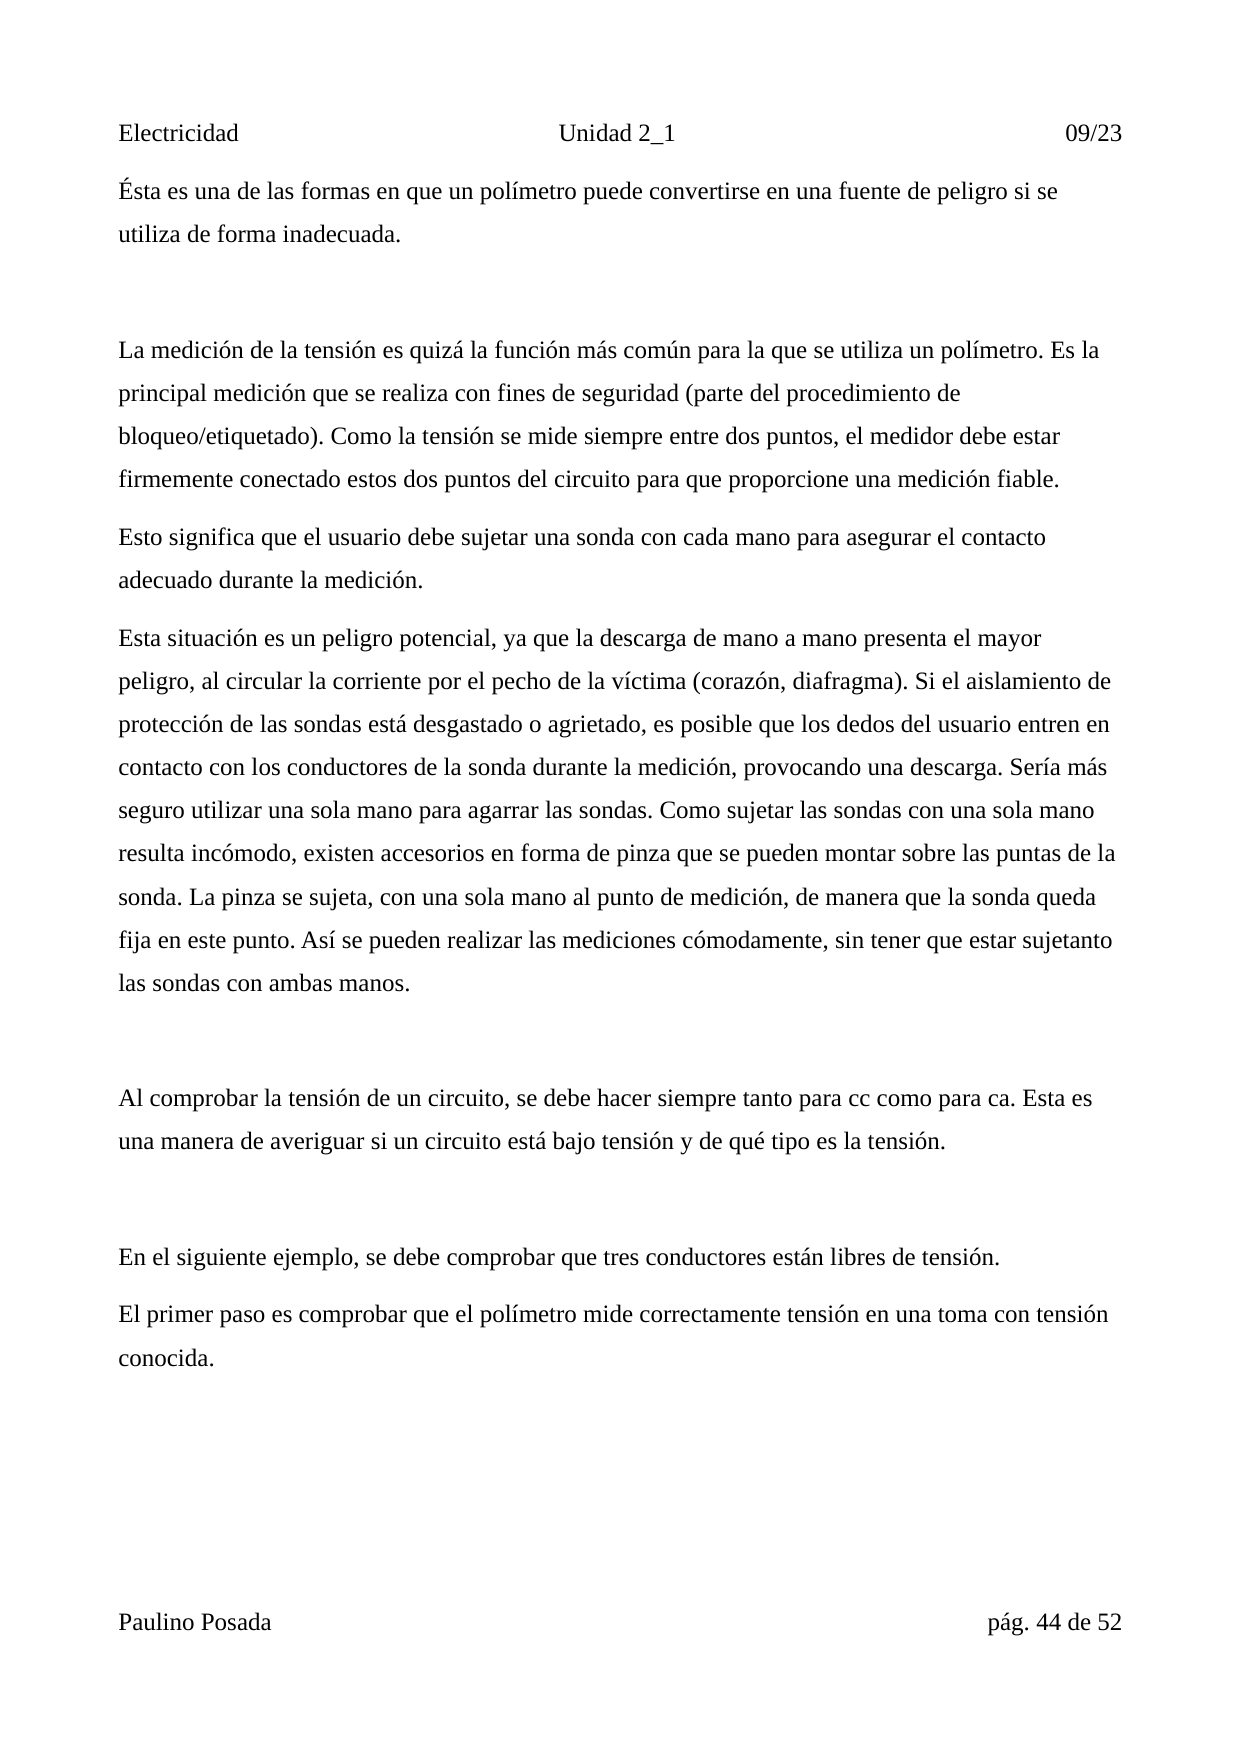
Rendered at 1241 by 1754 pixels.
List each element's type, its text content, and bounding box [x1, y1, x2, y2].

text Ésta es una de las formas en que un polímetro puede convertirse en una fuente de peligro si se utiliza de forma inadecuada. [118, 176, 1122, 248]
text El primer paso es comprobar que el polímetro mide correctamente tensión en una toma con tensión conocida. [118, 1299, 1122, 1371]
text Esta situación es un peligro potencial, ya que la descarga de mano a mano presenta el mayor peligro, al circular la corriente por el pecho de la víctima (corazón, diafragma). Si el aislamiento de protección de las sondas está desgastado o agrietado, es posible que los dedos del usuario entren en contacto con los conductores de la sonda durante la medición, provocando una descarga. Sería más seguro utilizar una sola mano para agarrar las sondas. Como sujetar las sondas con una sola mano resulta incómodo, existen accesorios en forma de pinza que se pueden montar sobre las puntas de la sonda. La pinza se sujeta, con una sola mano al punto de medición, de manera que la sonda queda fija en este punto. Así se pueden realizar las mediciones cómodamente, sin tener que estar sujetanto las sondas con ambas manos. [118, 623, 1122, 997]
text Esto significa que el usuario debe sujetar una sonda con cada mano para asegurar el contacto adecuado durante la medición. [118, 522, 1122, 594]
text La medición de la tensión es quizá la función más común para la que se utiliza un polímetro. Es la principal medición que se realiza con fines de seguridad (parte del procedimiento de bloqueo/etiquetado). Como la tensión se mide siempre entre dos puntos, el medidor debe estar firmemente conectado estos dos puntos del circuito para que proporcione una medición fiable. [118, 335, 1122, 493]
text En el siguiente ejemplo, se debe comprobar que tres conductores están libres de tensión. [118, 1242, 1122, 1271]
text Al comprobar la tensión de un circuito, se debe hacer siempre tanto para cc como para ca. Esta es una manera de averiguar si un circuito está bajo tensión y de qué tipo es la tensión. [118, 1083, 1122, 1155]
